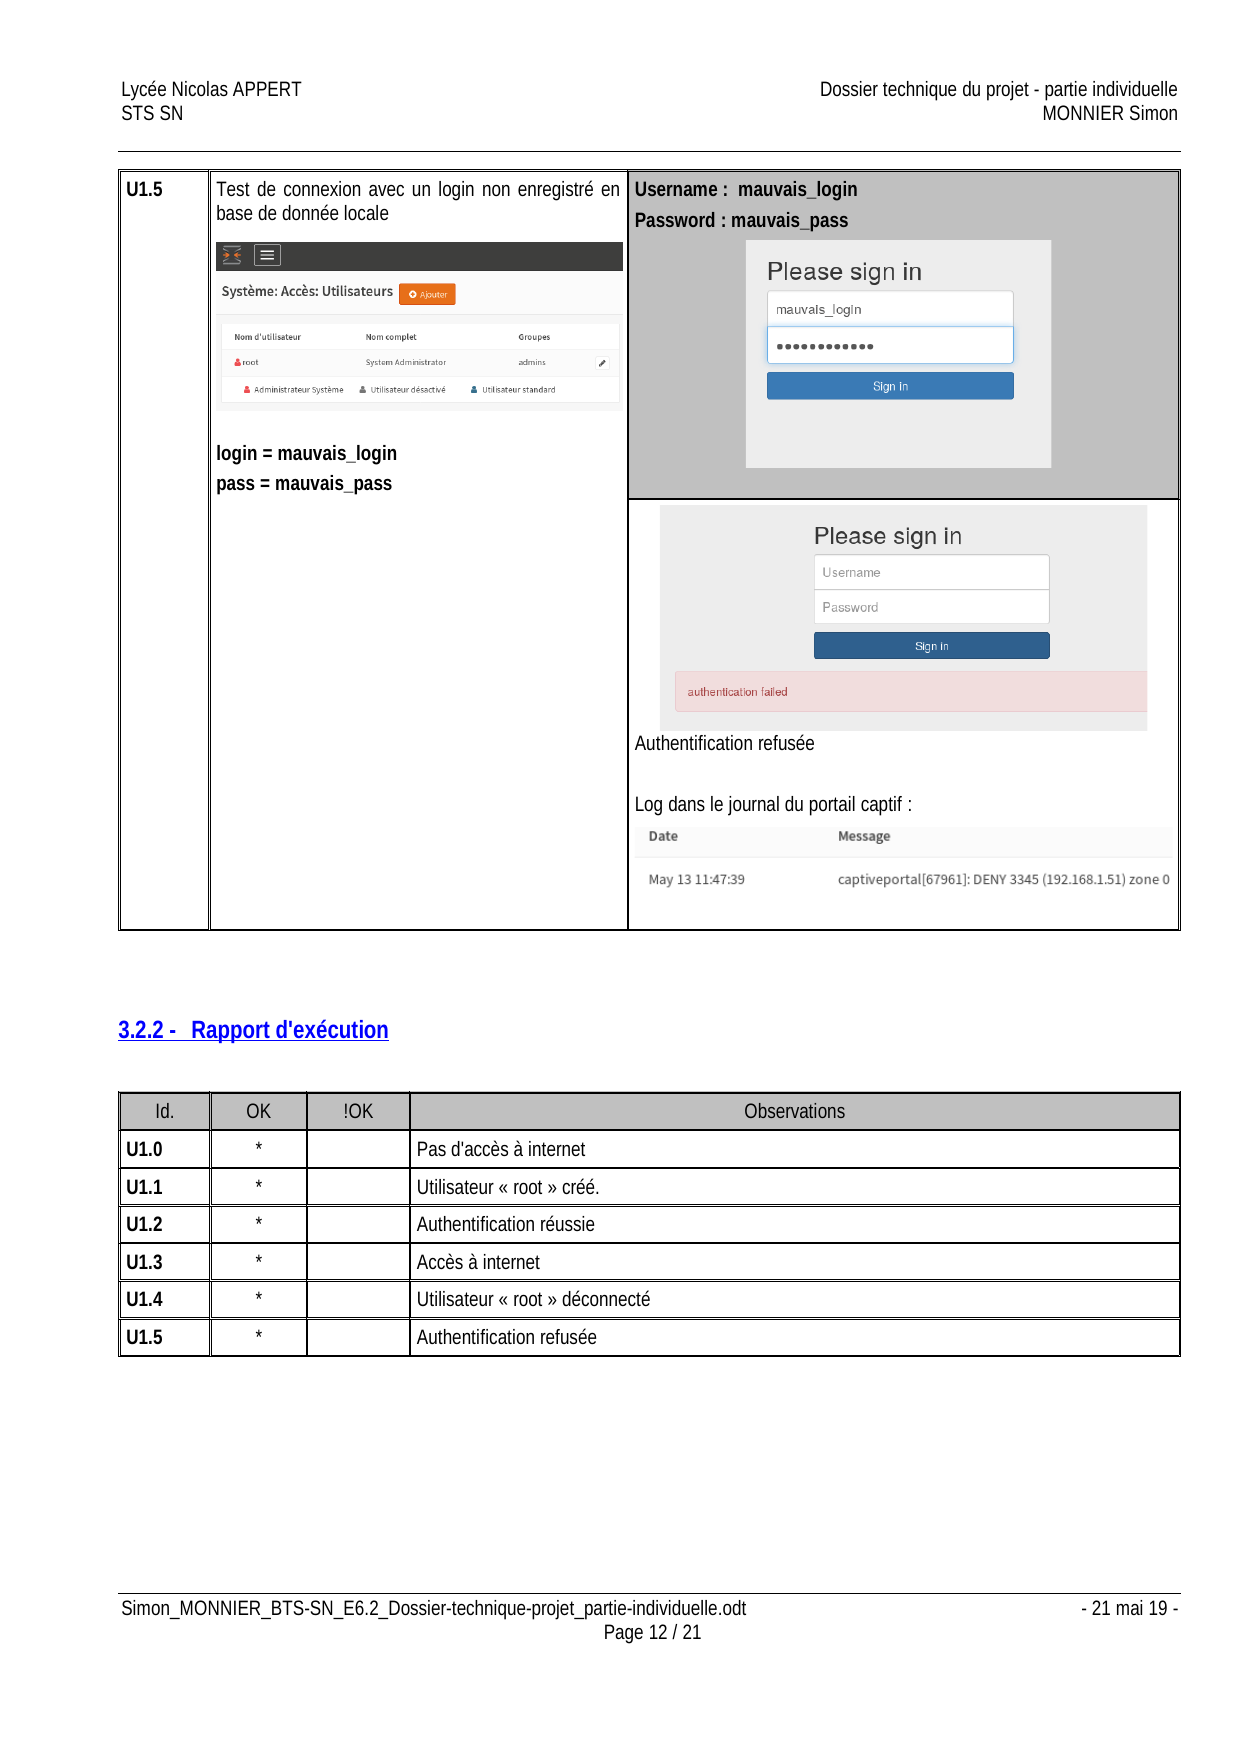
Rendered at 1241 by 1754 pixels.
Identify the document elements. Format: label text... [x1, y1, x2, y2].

picture [745, 240, 1052, 468]
table_cell * [212, 1282, 306, 1317]
table_header Observations [411, 1094, 1179, 1129]
table_cell * [212, 1320, 306, 1355]
table_cell U1.5 [121, 1320, 209, 1355]
table_cell U1.3 [121, 1244, 209, 1279]
table_cell [308, 1169, 409, 1204]
picture [634, 827, 1173, 899]
table_cell * [212, 1169, 306, 1204]
table_cell [308, 1320, 409, 1355]
picture [216, 242, 623, 411]
table_cell [308, 1131, 409, 1167]
table_header Test de connexion avec un login non enregistré en base de donnée locale login = mauvais_login pass = mauvais_pass [211, 172, 627, 929]
table_cell [308, 1244, 409, 1279]
table_cell U1.1 [121, 1169, 209, 1204]
picture [659, 505, 1148, 731]
table_cell * [212, 1131, 306, 1167]
table_cell [308, 1207, 409, 1242]
table_cell Authentification réussie [411, 1207, 1179, 1242]
table_cell Utilisateur « root » créé. [411, 1169, 1179, 1204]
table_cell * [212, 1207, 306, 1242]
table_cell [308, 1282, 409, 1317]
table_cell Accès à internet [411, 1244, 1179, 1279]
table_cell Pas d'accès à internet [411, 1131, 1179, 1167]
table_header !OK [308, 1094, 409, 1129]
table_header Username : mauvais_login Password : mauvais_pass [629, 172, 1178, 498]
table_cell * [212, 1244, 306, 1279]
table_cell U1.4 [121, 1282, 209, 1317]
table_cell U1.2 [121, 1207, 209, 1242]
subtitle Rapport d'exécution [118, 1014, 1181, 1043]
table_header OK [212, 1094, 306, 1129]
table_cell Authentification refusée Log dans le journal du portail captif : [629, 500, 1178, 929]
table_header Id. [121, 1094, 209, 1129]
table_cell U1.0 [121, 1131, 209, 1167]
table_cell Authentification refusée [411, 1320, 1179, 1355]
table_cell Utilisateur « root » déconnecté [411, 1282, 1179, 1317]
table_header U1.5 [121, 172, 208, 929]
